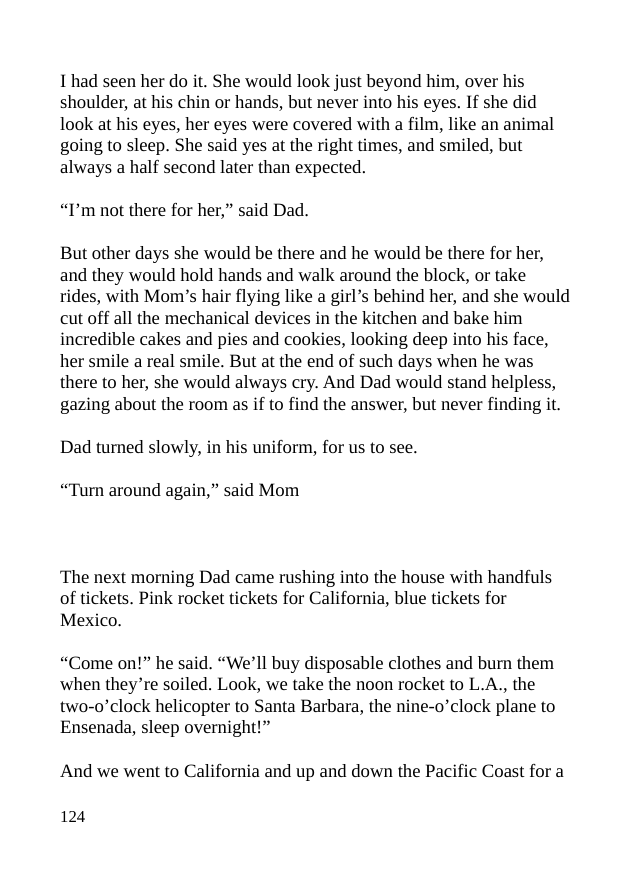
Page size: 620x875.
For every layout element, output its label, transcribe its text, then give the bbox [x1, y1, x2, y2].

text I had seen her do it. She would look just beyond him, over his shoulder, at his chin or hands, but never into his eyes. If she did look at his eyes, her eyes were covered with a film, like an animal going to sleep. She said yes at the right times, and smiled, but always a half second later than expected. “I’m not there for her,” said Dad. But other days she would be there and he would be there for her, and they would hold hands and walk around the block, or take rides, with Mom’s hair flying like a girl’s behind her, and she would cut off all the mechanical devices in the kitchen and bake him incredible cakes and pies and cookies, looking deep into his face, her smile a real smile. But at the end of such days when he was there to her, she would always cry. And Dad would stand helpless, gazing about the room as if to find the answer, but never finding it. Dad turned slowly, in his uniform, for us to see. “Turn around again,” said Mom The next morning Dad came rushing into the house with handfuls of tickets. Pink rocket tickets for California, blue tickets for Mexico. “Come on!” he said. “We’ll buy disposable clothes and burn them when they’re soiled. Look, we take the noon rocket to L.A., the two-o’clock helicopter to Santa Barbara, the nine-o’clock plane to Ensenada, sleep overnight!” And we went to California and up and down the Pacific Coast for a [60, 48, 571, 781]
